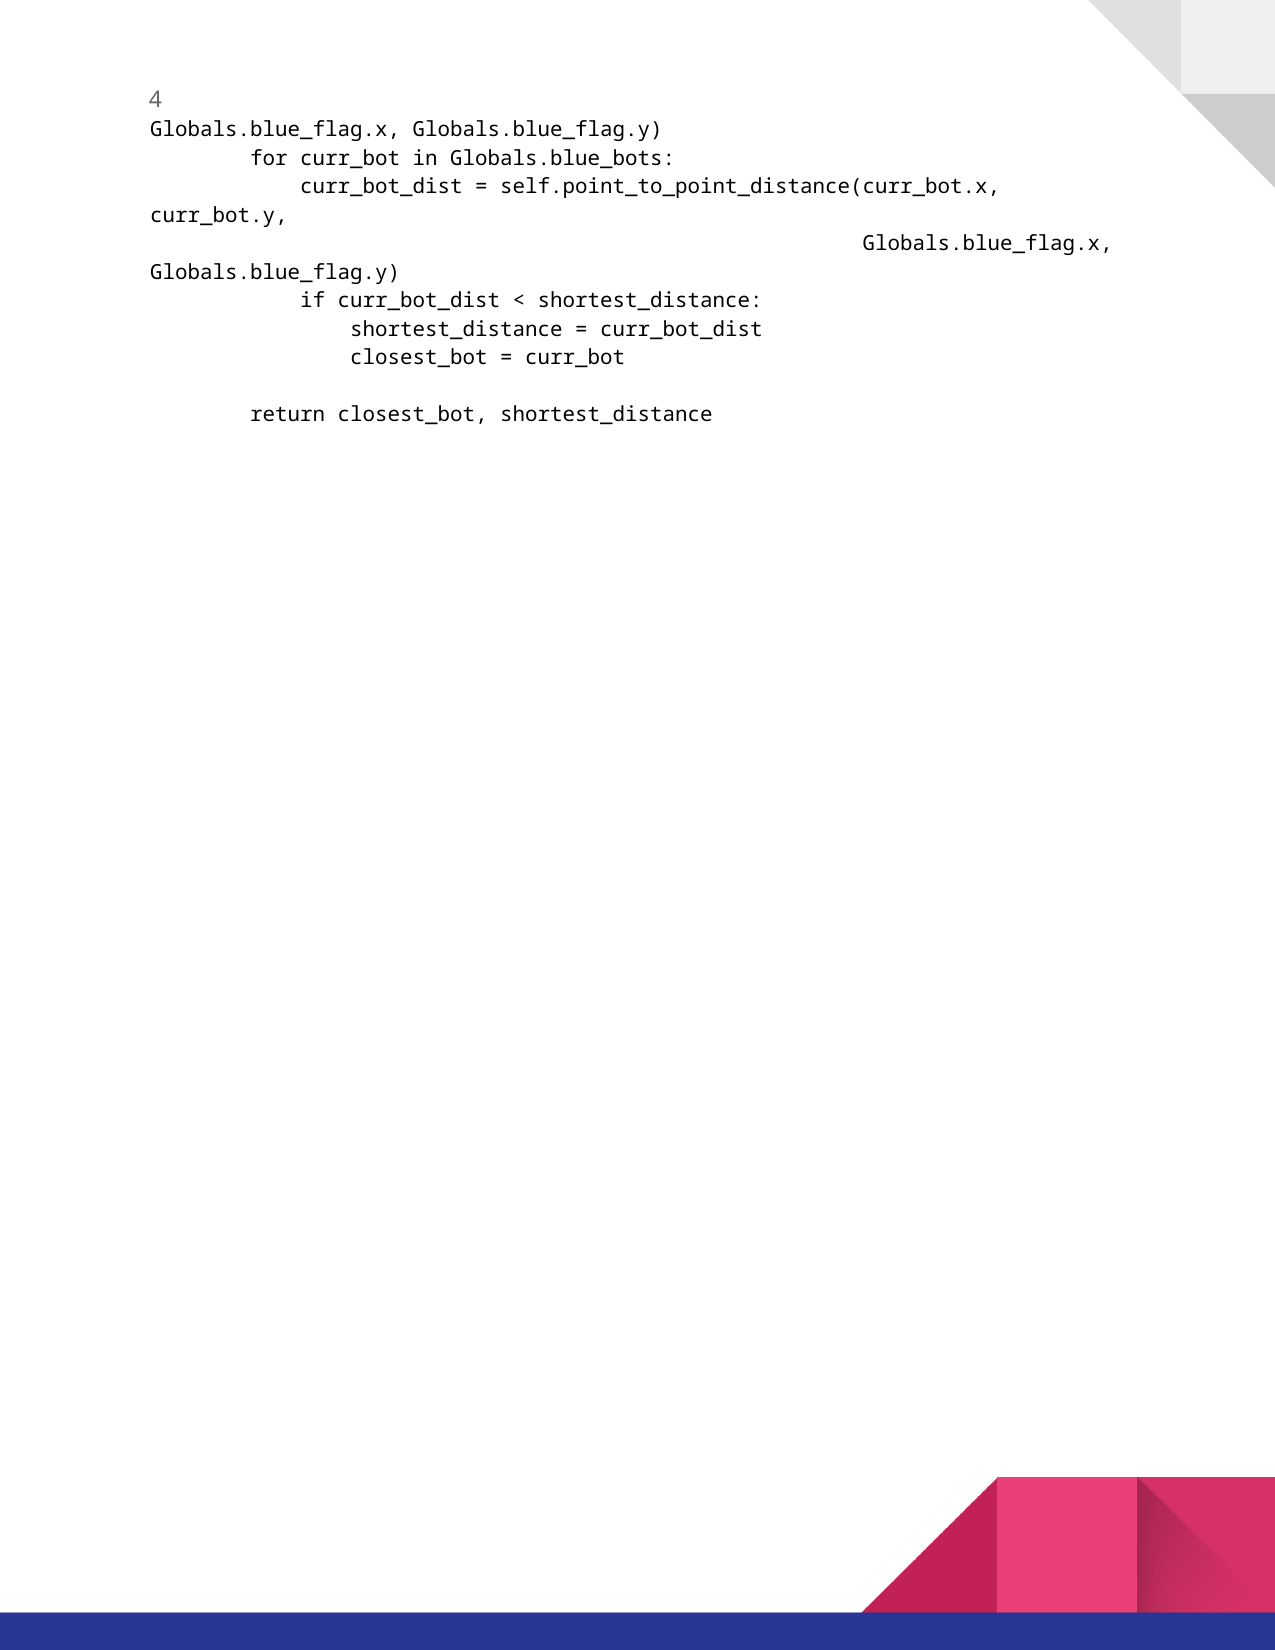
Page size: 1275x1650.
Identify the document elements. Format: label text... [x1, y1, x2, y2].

text shortest_distance = curr_bot_dist [150, 314, 1125, 342]
text closest_bot = curr_bot [150, 342, 1125, 371]
text Globals.blue_flag.x, Globals.blue_flag.y) [150, 114, 1125, 143]
text for curr_bot in Globals.blue_bots: [150, 143, 1125, 171]
picture [1087, 0, 1275, 188]
text if curr_bot_dist < shortest_distance: [150, 285, 1125, 314]
text return closest_bot, shortest_distance [150, 399, 1125, 427]
picture [0, 1476, 1275, 1650]
text Globals.blue_flag.x, Globals.blue_flag.y) [150, 228, 1125, 285]
text curr_bot_dist = self.point_to_point_distance(curr_bot.x, curr_bot.y, [150, 171, 1125, 228]
